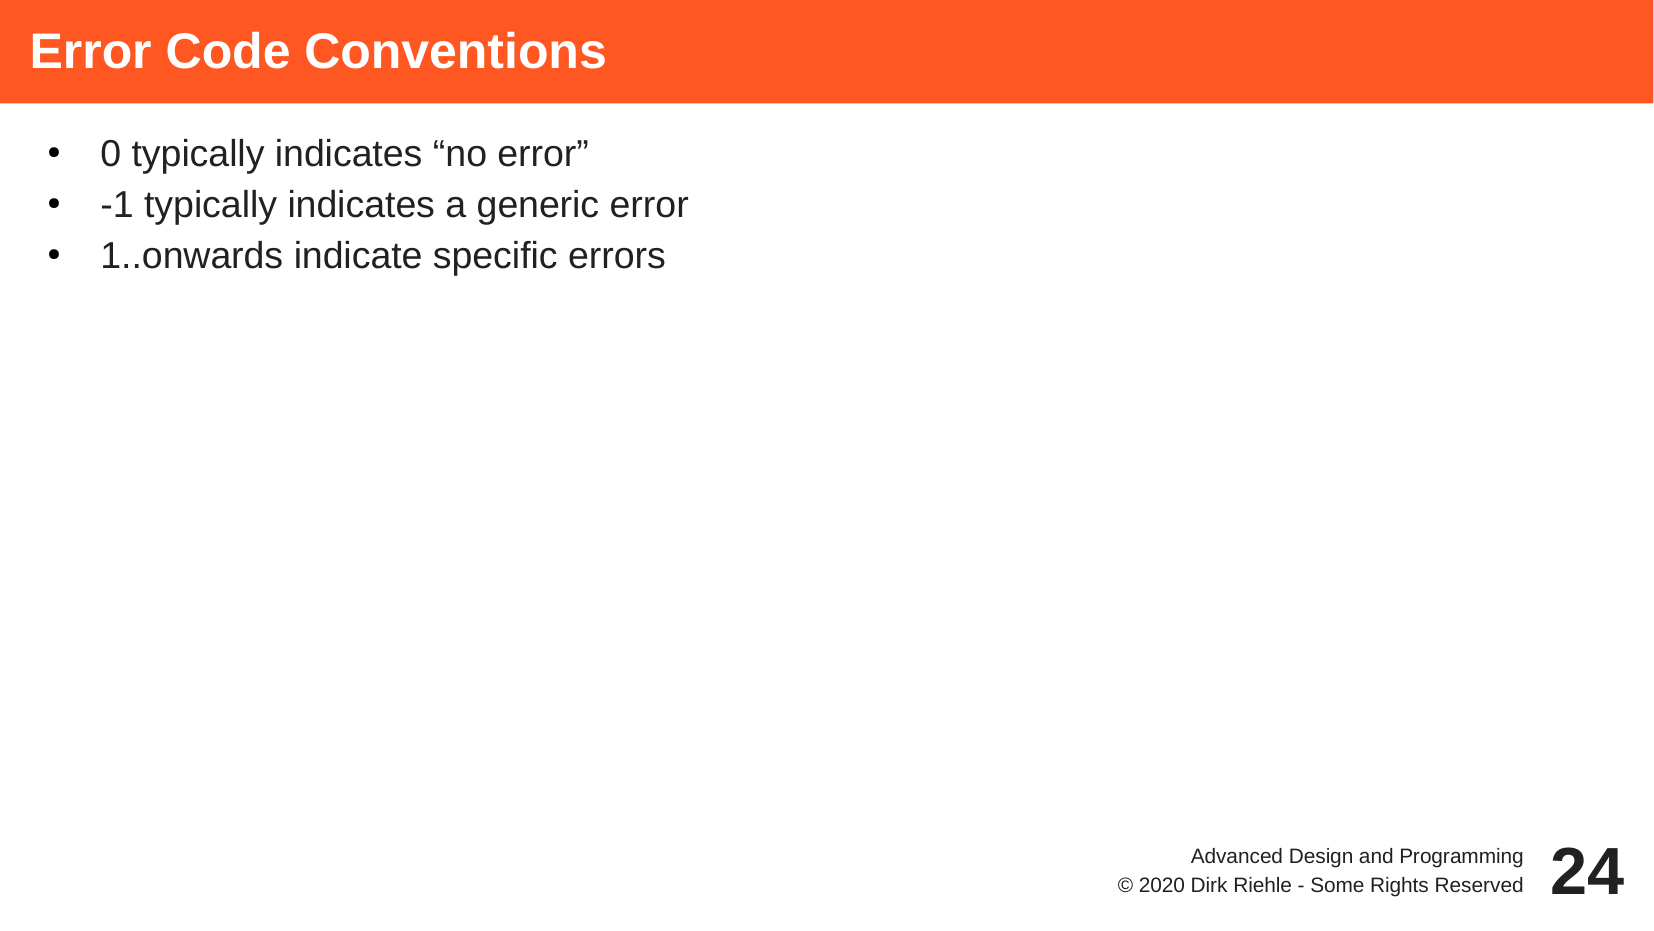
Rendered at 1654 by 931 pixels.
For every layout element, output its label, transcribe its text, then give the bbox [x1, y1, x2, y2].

title Error Code Conventions [0, 0, 1654, 104]
list 0 typically indicates “no error” -1 typically indicates a generic error 1..onwards indicate specific errors [29, 132, 1625, 813]
